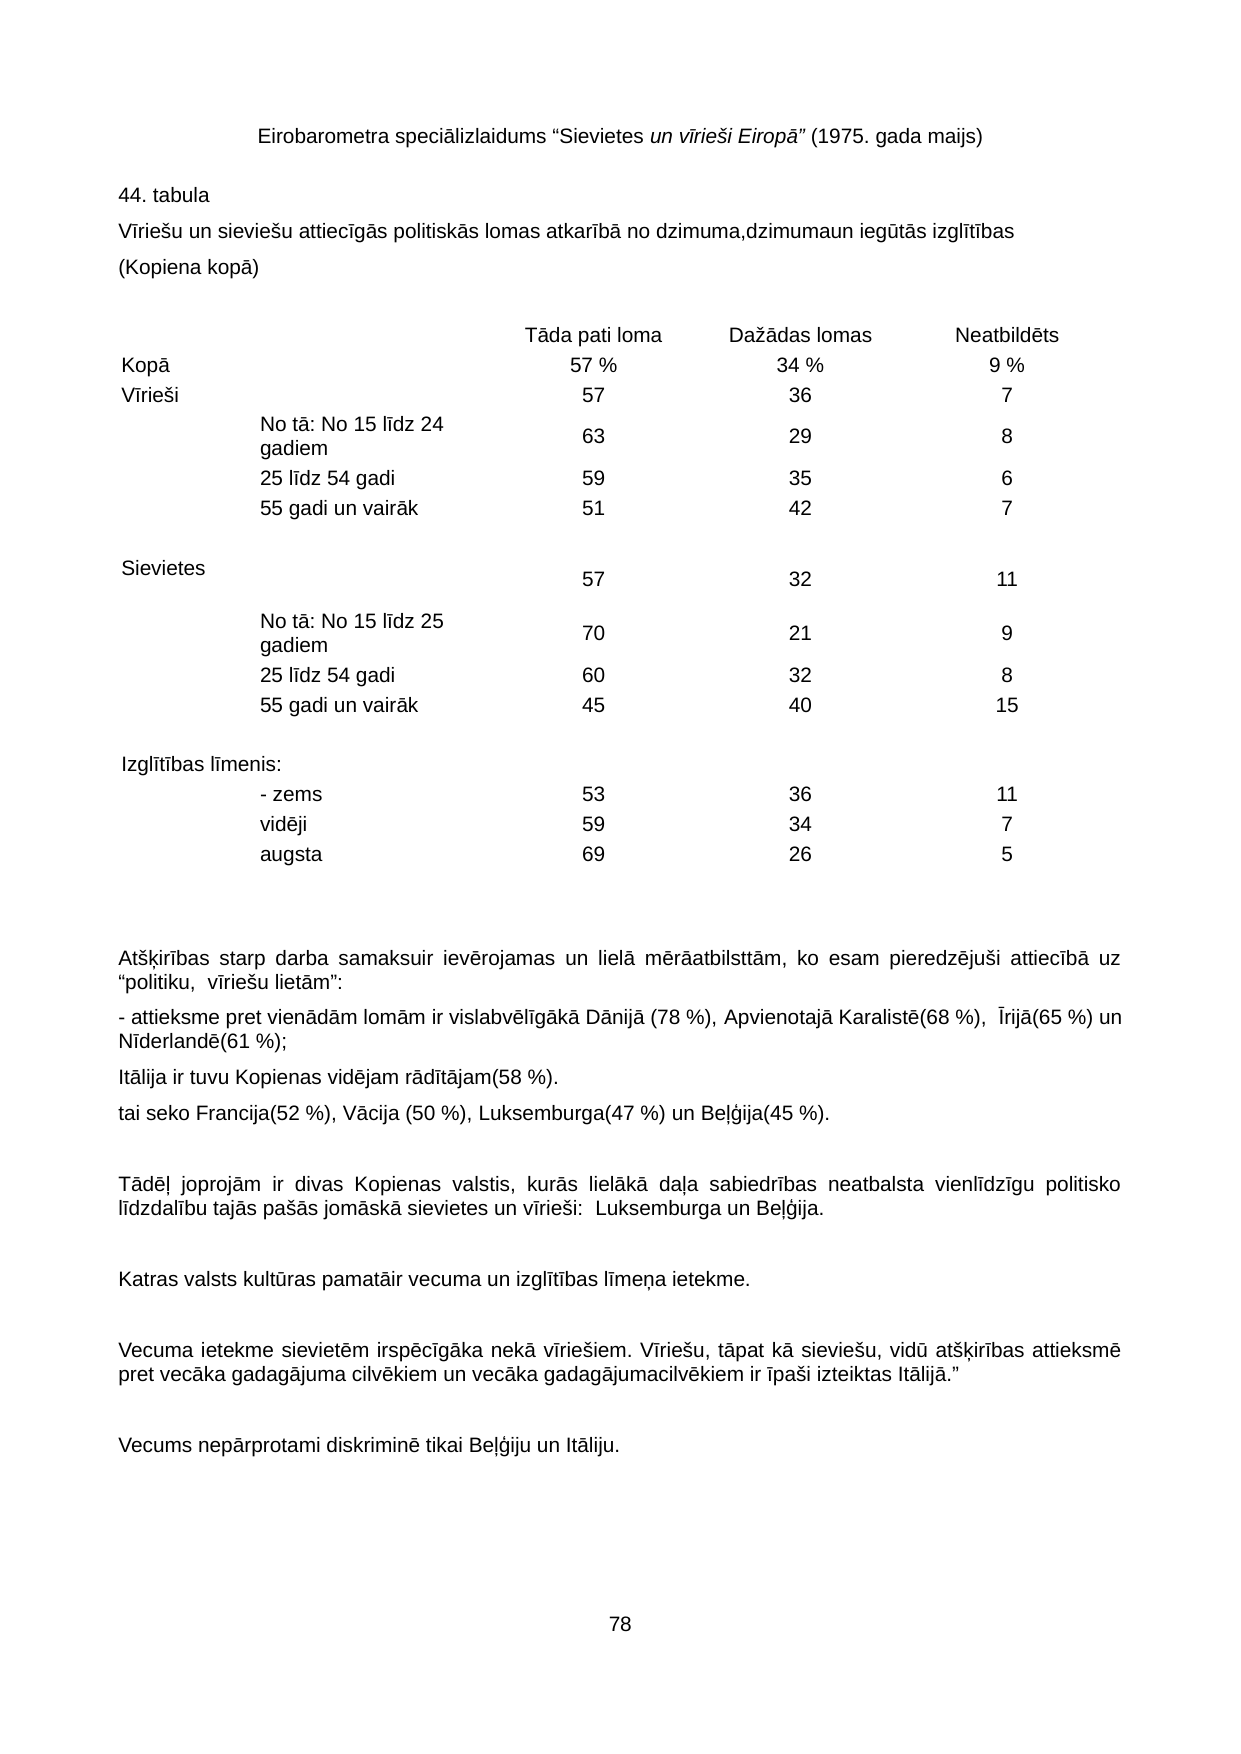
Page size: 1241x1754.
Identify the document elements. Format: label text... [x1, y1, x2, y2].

table_cell 7 [904, 493, 1110, 523]
table_cell 7 [904, 809, 1110, 839]
table_cell 32 [697, 660, 903, 690]
table_cell 9 % [904, 350, 1110, 379]
table_cell [904, 749, 1110, 779]
text - attieksme pret vienādām lomām ir vislabvēlīgākā Dānijā (78 %), Apvienotajā Karalistē(68 %), Īrijā(65 %) un Nīderlandē(61 %); [118, 1005, 1122, 1053]
table_cell No tā: No 15 līdz 25 gadiem [257, 606, 490, 660]
table_cell 59 [490, 463, 697, 493]
table_cell 36 [697, 779, 903, 809]
table_cell [697, 749, 903, 779]
table_cell [490, 749, 697, 779]
table_cell 53 [490, 779, 697, 809]
table_cell vidēji [257, 809, 490, 839]
table_cell Kopā [118, 350, 257, 379]
text tai seko Francija(52 %), Vācija (50 %), Luksemburga(47 %) un Beļģija(45 %). [118, 1100, 1122, 1124]
table_cell [118, 493, 257, 523]
table_cell [118, 779, 257, 809]
text (Kopiena kopā) [118, 254, 1122, 278]
table_cell No tā: No 15 līdz 24 gadiem [257, 409, 490, 463]
table_cell 34 % [697, 350, 903, 379]
table_cell 57 % [490, 350, 697, 379]
table_cell 57 [490, 380, 697, 409]
table_cell [490, 720, 697, 749]
table_cell [118, 606, 257, 660]
table_cell 32 [697, 553, 903, 606]
table_cell 34 [697, 809, 903, 839]
text Vecums nepārprotami diskriminē tikai Beļģiju un Itāliju. [118, 1433, 1122, 1457]
table_cell 69 [490, 839, 697, 868]
table_cell 59 [490, 809, 697, 839]
table_cell [118, 809, 257, 839]
table_cell [118, 409, 257, 463]
text Vīriešu un sieviešu attiecīgās politiskās lomas atkarībā no dzimuma,dzimumaun iegūtās izglītības [118, 219, 1122, 243]
table_cell [697, 720, 903, 749]
table_cell [118, 690, 257, 719]
table_cell 11 [904, 779, 1110, 809]
table_cell 25 līdz 54 gadi [257, 463, 490, 493]
table_cell 29 [697, 409, 903, 463]
table_cell [118, 523, 257, 552]
table_cell 45 [490, 690, 697, 719]
table_cell 8 [904, 409, 1110, 463]
table_cell 7 [904, 380, 1110, 409]
table_cell [118, 660, 257, 690]
table_cell 51 [490, 493, 697, 523]
table_cell 63 [490, 409, 697, 463]
table_cell 6 [904, 463, 1110, 493]
text Katras valsts kultūras pamatāir vecuma un izglītības līmeņa ietekme. [118, 1267, 1122, 1291]
table_cell [257, 350, 490, 379]
table_cell 15 [904, 690, 1110, 719]
table_cell 42 [697, 493, 903, 523]
table_header Neatbildēts [904, 320, 1110, 350]
table_cell 35 [697, 463, 903, 493]
table_cell 9 [904, 606, 1110, 660]
table_cell 55 gadi un vairāk [257, 690, 490, 719]
table_cell [490, 523, 697, 552]
table_cell 55 gadi un vairāk [257, 493, 490, 523]
table_cell [257, 720, 490, 749]
table_cell 21 [697, 606, 903, 660]
table_cell 60 [490, 660, 697, 690]
table_cell Sievietes [118, 553, 490, 606]
table_cell 11 [904, 553, 1110, 606]
text Itālija ir tuvu Kopienas vidējam rādītājam(58 %). [118, 1065, 1122, 1089]
table_cell [904, 523, 1110, 552]
table_cell 40 [697, 690, 903, 719]
table_cell 8 [904, 660, 1110, 690]
table_cell - zems [257, 779, 490, 809]
text Tādēļ joprojām ir divas Kopienas valstis, kurās lielākā daļa sabiedrības neatbalsta vienlīdzīgu politisko līdzdalību tajās pašās jomāskā sievietes un vīrieši: Luksemburga un Beļģija. [118, 1172, 1122, 1219]
table_cell 70 [490, 606, 697, 660]
table_cell augsta [257, 839, 490, 868]
table_header Tāda pati loma [490, 320, 697, 350]
table_header Dažādas lomas [697, 320, 903, 350]
table_cell 57 [490, 553, 697, 606]
table_cell 5 [904, 839, 1110, 868]
table_cell Izglītības līmenis: [118, 749, 490, 779]
table_cell [118, 839, 257, 868]
table_cell [904, 720, 1110, 749]
table_cell [118, 720, 257, 749]
text 44. tabula [118, 183, 1122, 207]
table_cell 25 līdz 54 gadi [257, 660, 490, 690]
table_header [257, 320, 490, 350]
table_cell 36 [697, 380, 903, 409]
text Vecuma ietekme sievietēm irspēcīgāka nekā vīriešiem. Vīriešu, tāpat kā sieviešu, vidū atšķirības attieksmē pret vecāka gadagājuma cilvēkiem un vecāka gadagājumacilvēkiem ir īpaši izteiktas Itālijā.” [118, 1338, 1122, 1386]
table_cell 26 [697, 839, 903, 868]
table_header [118, 320, 257, 350]
table_cell [118, 463, 257, 493]
table_cell [697, 523, 903, 552]
table_cell Vīrieši [118, 380, 490, 409]
table_cell [257, 523, 490, 552]
text Atšķirības starp darba samaksuir ievērojamas un lielā mērāatbilsttām, ko esam pieredzējuši attiecībā uz “politiku, vīriešu lietām”: [118, 946, 1122, 993]
